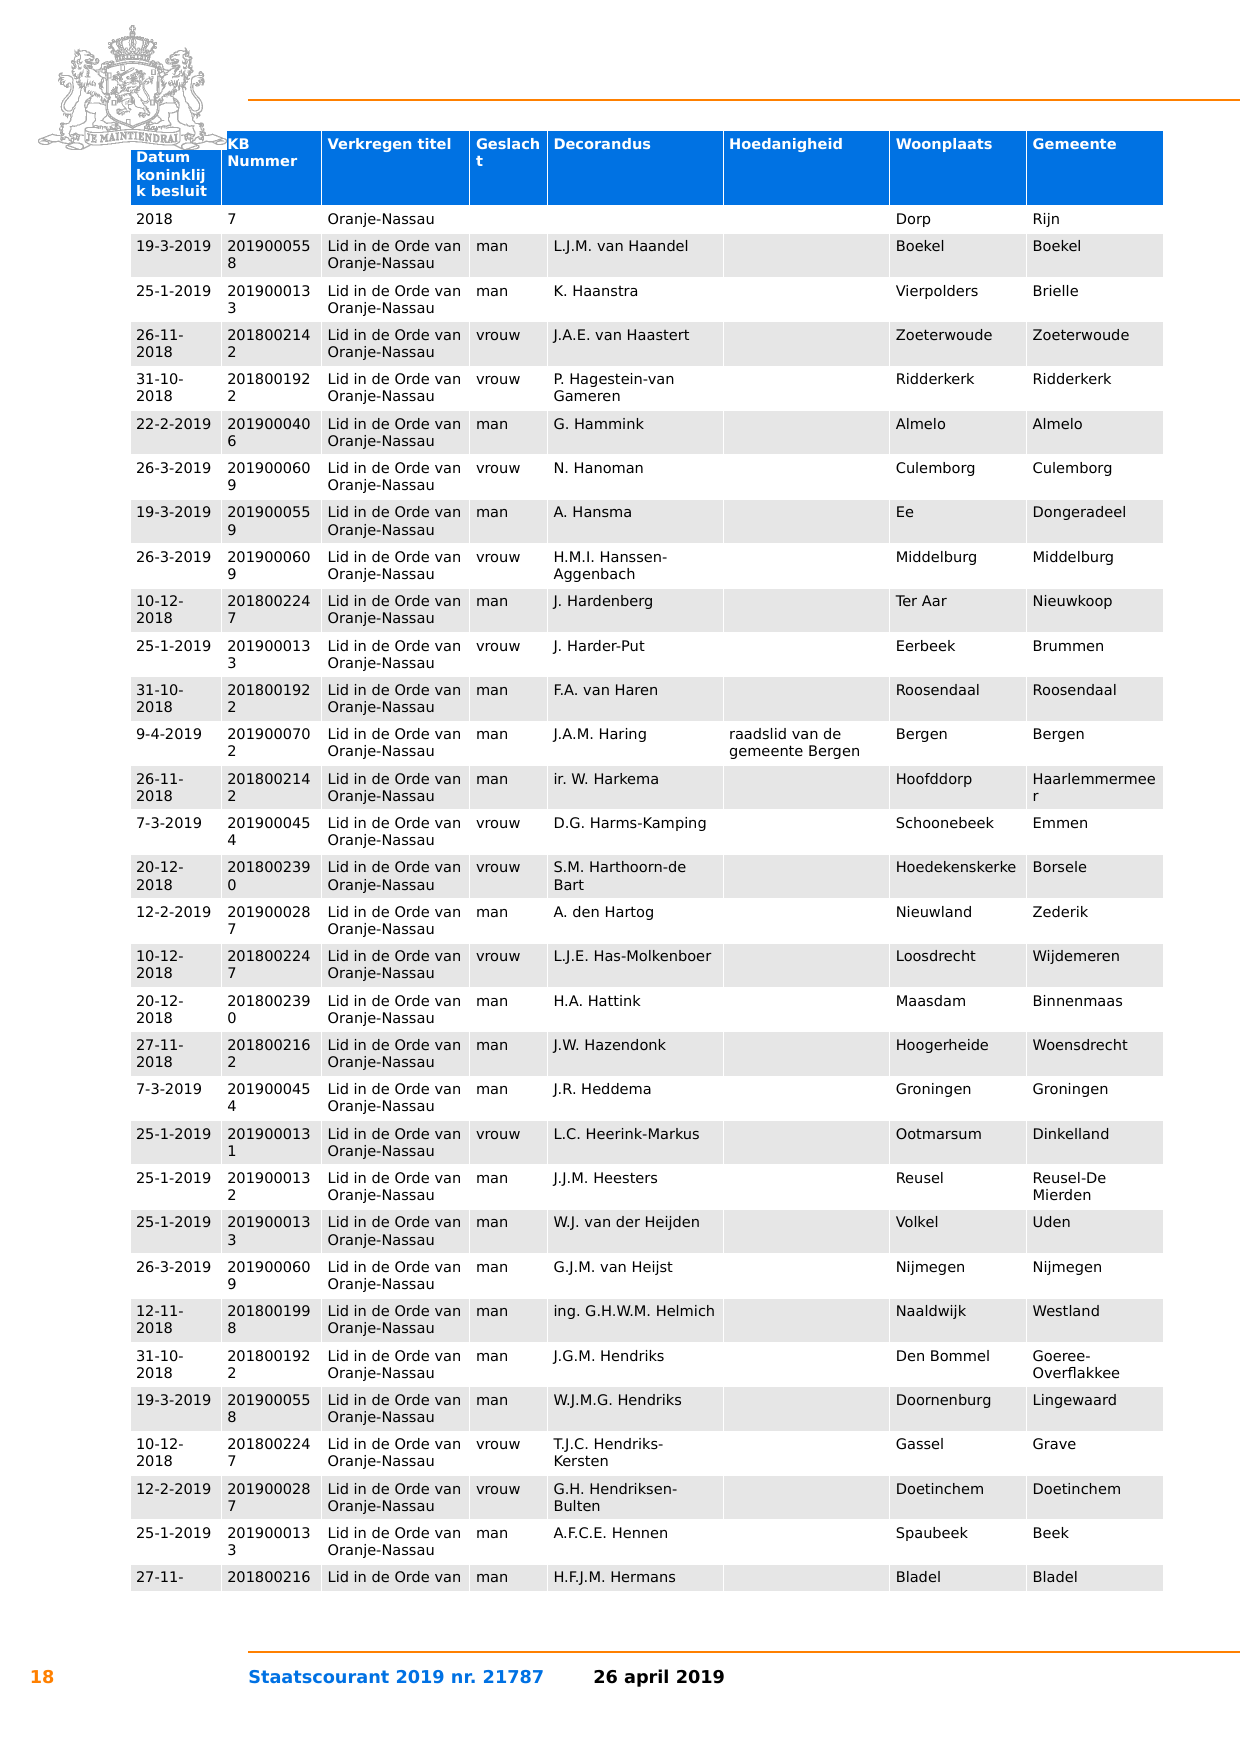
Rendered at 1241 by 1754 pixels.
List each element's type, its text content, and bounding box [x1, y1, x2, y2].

table_cell Culemborg [1027, 455, 1163, 499]
table_cell 2019000132 [222, 1165, 321, 1209]
table_cell Lid in de Orde van Oranje-Nassau [322, 1343, 469, 1386]
table_cell Nijmegen [1027, 1254, 1163, 1297]
table_cell vrouw [470, 455, 547, 499]
table_cell Lid in de Orde van Oranje-Nassau [322, 544, 469, 587]
table_cell Bladel [1027, 1565, 1163, 1591]
table_cell Lid in de Orde van Oranje-Nassau [322, 1032, 469, 1076]
table_cell Groningen [890, 1077, 1026, 1120]
table_cell 2019000558 [222, 234, 321, 277]
table_cell Lid in de Orde van Oranje-Nassau [322, 1476, 469, 1519]
table_cell vrouw [470, 1476, 547, 1519]
table_cell 27-11- [131, 1565, 221, 1591]
table_cell 2018002247 [222, 1432, 321, 1475]
table_cell Middelburg [890, 544, 1026, 587]
table_cell man [470, 234, 547, 277]
table_cell Roosendaal [890, 677, 1026, 721]
table_cell 20-12-2018 [131, 988, 221, 1031]
table_cell vrouw [470, 855, 547, 898]
table_cell 26-11-2018 [131, 322, 221, 366]
table_cell 7-3-2019 [131, 810, 221, 854]
table_cell Binnenmaas [1027, 988, 1163, 1031]
table_cell Lid in de Orde van Oranje-Nassau [322, 234, 469, 277]
table_cell Lid in de Orde van Oranje-Nassau [322, 633, 469, 676]
table_cell [548, 206, 723, 232]
table_cell raadslid van de gemeente Bergen [724, 722, 889, 765]
table_cell man [470, 677, 547, 721]
table_cell Lid in de Orde van Oranje-Nassau [322, 944, 469, 987]
table_cell 2018002247 [222, 589, 321, 632]
table_cell man [470, 278, 547, 321]
table_cell man [470, 1165, 547, 1209]
table_cell 2018001922 [222, 1343, 321, 1386]
table_cell [724, 278, 889, 321]
table_cell 2018002142 [222, 322, 321, 366]
table_cell W.J. van der Heijden [548, 1210, 723, 1253]
table_cell [724, 1520, 889, 1564]
table_cell [724, 1077, 889, 1120]
table_cell Lid in de Orde van Oranje-Nassau [322, 766, 469, 809]
table_cell Zoeterwoude [890, 322, 1026, 366]
table_cell Goeree-Overflakkee [1027, 1343, 1163, 1386]
table_cell 7-3-2019 [131, 1077, 221, 1120]
table_cell 201800216 [222, 1565, 321, 1591]
table_cell 2019000133 [222, 1520, 321, 1564]
table_cell H.M.I. Hanssen-Aggenbach [548, 544, 723, 587]
table_cell Lid in de Orde van Oranje-Nassau [322, 1210, 469, 1253]
table_cell [724, 810, 889, 854]
table_cell J.A.M. Haring [548, 722, 723, 765]
table_cell 2018001998 [222, 1299, 321, 1342]
table_cell J.G.M. Hendriks [548, 1343, 723, 1386]
table_cell Doornenburg [890, 1387, 1026, 1431]
table_cell Nijmegen [890, 1254, 1026, 1297]
table_cell Lid in de Orde van Oranje-Nassau [322, 899, 469, 942]
table_cell Hoedekenskerke [890, 855, 1026, 898]
table_cell vrouw [470, 810, 547, 854]
table_cell vrouw [470, 544, 547, 587]
table_cell 2018002162 [222, 1032, 321, 1076]
table_cell Doetinchem [890, 1476, 1026, 1519]
table_cell 31-10-2018 [131, 367, 221, 410]
table_cell N. Hanoman [548, 455, 723, 499]
table_cell 2019000454 [222, 1077, 321, 1120]
picture [38, 25, 227, 150]
table_cell 25-1-2019 [131, 1520, 221, 1564]
table_cell man [470, 1565, 547, 1591]
table_cell J.A.E. van Haastert [548, 322, 723, 366]
table_header Gemeente [1027, 131, 1163, 205]
table_cell Lingewaard [1027, 1387, 1163, 1431]
table_cell Lid in de Orde van Oranje-Nassau [322, 1520, 469, 1564]
table_cell S.M. Harthoorn-de Bart [548, 855, 723, 898]
table_cell Beek [1027, 1520, 1163, 1564]
table_cell Lid in de Orde van Oranje-Nassau [322, 1165, 469, 1209]
table_cell 31-10-2018 [131, 677, 221, 721]
table_cell Hoogerheide [890, 1032, 1026, 1076]
table_cell man [470, 1387, 547, 1431]
table_cell Bladel [890, 1565, 1026, 1591]
table_cell Doetinchem [1027, 1476, 1163, 1519]
table_cell Brielle [1027, 278, 1163, 321]
table_cell [724, 944, 889, 987]
table_cell G.J.M. van Heijst [548, 1254, 723, 1297]
table_cell [724, 1387, 889, 1431]
table_cell 26-11-2018 [131, 766, 221, 809]
table_cell Lid in de Orde van Oranje-Nassau [322, 1299, 469, 1342]
table_cell [724, 1476, 889, 1519]
table_cell 2018001922 [222, 367, 321, 410]
table_cell 27-11-2018 [131, 1032, 221, 1076]
table_cell Lid in de Orde van Oranje-Nassau [322, 589, 469, 632]
table_cell man [470, 411, 547, 454]
table_cell Maasdam [890, 988, 1026, 1031]
table_cell 10-12-2018 [131, 1432, 221, 1475]
table_cell 2019000406 [222, 411, 321, 454]
table_cell 2019000609 [222, 455, 321, 499]
table_cell Lid in de Orde van Oranje-Nassau [322, 855, 469, 898]
table_cell H.A. Hattink [548, 988, 723, 1031]
table_cell [724, 899, 889, 942]
table_cell Emmen [1027, 810, 1163, 854]
table_cell 26-3-2019 [131, 455, 221, 499]
table_cell J.J.M. Heesters [548, 1165, 723, 1209]
table_cell [724, 367, 889, 410]
table_cell Borsele [1027, 855, 1163, 898]
table_cell Groningen [1027, 1077, 1163, 1120]
table_cell Lid in de Orde van Oranje-Nassau [322, 411, 469, 454]
table_cell J. Harder-Put [548, 633, 723, 676]
table_cell L.J.M. van Haandel [548, 234, 723, 277]
table_cell Lid in de Orde van Oranje-Nassau [322, 322, 469, 366]
table_cell Uden [1027, 1210, 1163, 1253]
table_cell Lid in de Orde van Oranje-Nassau [322, 455, 469, 499]
table_cell [724, 677, 889, 721]
table_cell G.H. Hendriksen-Bulten [548, 1476, 723, 1519]
table_cell Reusel [890, 1165, 1026, 1209]
table_cell W.J.M.G. Hendriks [548, 1387, 723, 1431]
table_cell man [470, 988, 547, 1031]
table_cell Nieuwkoop [1027, 589, 1163, 632]
table_cell [724, 1565, 889, 1591]
table_cell Dorp [890, 206, 1026, 232]
table_cell [724, 1299, 889, 1342]
table_cell man [470, 1210, 547, 1253]
table_cell Westland [1027, 1299, 1163, 1342]
table_cell Den Bommel [890, 1343, 1026, 1386]
table_cell [724, 206, 889, 232]
table_cell Ootmarsum [890, 1121, 1026, 1164]
table_cell [724, 411, 889, 454]
table_cell 25-1-2019 [131, 1165, 221, 1209]
table_cell 25-1-2019 [131, 1210, 221, 1253]
table_cell ing. G.H.W.M. Helmich [548, 1299, 723, 1342]
table_cell Lid in de Orde van Oranje-Nassau [322, 1432, 469, 1475]
table_cell [724, 1343, 889, 1386]
table_cell 2019000454 [222, 810, 321, 854]
table_cell Lid in de Orde van Oranje-Nassau [322, 1121, 469, 1164]
table_cell man [470, 1254, 547, 1297]
table_cell [724, 1032, 889, 1076]
table_cell Zederik [1027, 899, 1163, 942]
table_cell Lid in de Orde van Oranje-Nassau [322, 988, 469, 1031]
table_cell 12-2-2019 [131, 899, 221, 942]
table_cell 31-10-2018 [131, 1343, 221, 1386]
table_cell Gassel [890, 1432, 1026, 1475]
table_cell L.C. Heerink-Markus [548, 1121, 723, 1164]
table_cell 12-11-2018 [131, 1299, 221, 1342]
table_cell Brummen [1027, 633, 1163, 676]
table_cell A. Hansma [548, 500, 723, 543]
table_cell Vierpolders [890, 278, 1026, 321]
table_cell Ee [890, 500, 1026, 543]
table_cell man [470, 1077, 547, 1120]
table_cell 26-3-2019 [131, 544, 221, 587]
table_cell Hoofddorp [890, 766, 1026, 809]
table_cell [724, 633, 889, 676]
table_cell 2019000559 [222, 500, 321, 543]
table_cell 25-1-2019 [131, 278, 221, 321]
table_header Datum koninklijk besluit [131, 150, 221, 205]
table_cell man [470, 722, 547, 765]
table_cell 25-1-2019 [131, 1121, 221, 1164]
table_cell 2019000287 [222, 899, 321, 942]
table_cell Bergen [890, 722, 1026, 765]
table_cell T.J.C. Hendriks-Kersten [548, 1432, 723, 1475]
table_cell 12-2-2019 [131, 1476, 221, 1519]
table_cell 20-12-2018 [131, 855, 221, 898]
table_cell Zoeterwoude [1027, 322, 1163, 366]
table_cell 19-3-2019 [131, 234, 221, 277]
table_cell 2019000558 [222, 1387, 321, 1431]
table_cell vrouw [470, 944, 547, 987]
table_header Hoedanigheid [724, 131, 889, 205]
table_cell 2019000133 [222, 633, 321, 676]
table_cell man [470, 1343, 547, 1386]
table_cell man [470, 899, 547, 942]
table_cell J.W. Hazendonk [548, 1032, 723, 1076]
table_cell Lid in de Orde van Oranje-Nassau [322, 367, 469, 410]
table_cell man [470, 500, 547, 543]
table_cell Spaubeek [890, 1520, 1026, 1564]
table_cell Grave [1027, 1432, 1163, 1475]
table_cell [724, 1165, 889, 1209]
table_cell A.F.C.E. Hennen [548, 1520, 723, 1564]
table_header Decorandus [548, 131, 723, 205]
table_cell ir. W. Harkema [548, 766, 723, 809]
table_cell Roosendaal [1027, 677, 1163, 721]
table_cell 10-12-2018 [131, 944, 221, 987]
table_cell 26-3-2019 [131, 1254, 221, 1297]
table_cell Lid in de Orde van Oranje-Nassau [322, 722, 469, 765]
table_cell Volkel [890, 1210, 1026, 1253]
table_cell 2018001922 [222, 677, 321, 721]
table_cell Middelburg [1027, 544, 1163, 587]
table_cell Oranje-Nassau [322, 206, 469, 232]
table_cell 2019000133 [222, 278, 321, 321]
table_cell J.R. Heddema [548, 1077, 723, 1120]
table_cell Boekel [1027, 234, 1163, 277]
table_cell [724, 589, 889, 632]
table_cell H.F.J.M. Hermans [548, 1565, 723, 1591]
table_cell vrouw [470, 322, 547, 366]
table_cell Lid in de Orde van Oranje-Nassau [322, 1077, 469, 1120]
table_cell [724, 234, 889, 277]
table_cell Rijn [1027, 206, 1163, 232]
table_cell Ridderkerk [1027, 367, 1163, 410]
table_cell Lid in de Orde van Oranje-Nassau [322, 677, 469, 721]
table_cell Dongeradeel [1027, 500, 1163, 543]
table_cell 9-4-2019 [131, 722, 221, 765]
table_cell [724, 1432, 889, 1475]
table_cell Nieuwland [890, 899, 1026, 942]
table_cell man [470, 1032, 547, 1076]
table_cell Schoonebeek [890, 810, 1026, 854]
table_cell Woensdrecht [1027, 1032, 1163, 1076]
table_header Woonplaats [890, 131, 1026, 205]
table_cell Dinkelland [1027, 1121, 1163, 1164]
table_header KB Nummer [222, 131, 321, 205]
table_cell Almelo [890, 411, 1026, 454]
table_cell [724, 1121, 889, 1164]
table_cell man [470, 589, 547, 632]
table_cell Bergen [1027, 722, 1163, 765]
table_cell P. Hagestein-van Gameren [548, 367, 723, 410]
table_cell [724, 544, 889, 587]
table_cell Wijdemeren [1027, 944, 1163, 987]
table_cell 2019000133 [222, 1210, 321, 1253]
table_header Verkregen titel [322, 131, 469, 205]
table_cell Haarlemmermeer [1027, 766, 1163, 809]
table_cell 22-2-2019 [131, 411, 221, 454]
table_cell Lid in de Orde van [322, 1565, 469, 1591]
table_cell L.J.E. Has-Molkenboer [548, 944, 723, 987]
table_cell 2019000609 [222, 544, 321, 587]
table_cell man [470, 1520, 547, 1564]
table_cell F.A. van Haren [548, 677, 723, 721]
table_cell Lid in de Orde van Oranje-Nassau [322, 1387, 469, 1431]
table_cell 2018002247 [222, 944, 321, 987]
table_cell Culemborg [890, 455, 1026, 499]
table_cell G. Hammink [548, 411, 723, 454]
table_cell Ter Aar [890, 589, 1026, 632]
table_cell Loosdrecht [890, 944, 1026, 987]
table_cell [724, 322, 889, 366]
table_cell 2019000702 [222, 722, 321, 765]
table_cell [724, 855, 889, 898]
table_cell 2018002390 [222, 988, 321, 1031]
table_cell [724, 500, 889, 543]
table_cell 19-3-2019 [131, 500, 221, 543]
table_cell [470, 206, 547, 232]
table_cell vrouw [470, 1121, 547, 1164]
table_cell D.G. Harms-Kamping [548, 810, 723, 854]
table_cell [724, 455, 889, 499]
table_cell [724, 766, 889, 809]
table_cell 19-3-2019 [131, 1387, 221, 1431]
table_cell 2019000287 [222, 1476, 321, 1519]
table_cell Boekel [890, 234, 1026, 277]
table_cell [724, 988, 889, 1031]
table_cell man [470, 766, 547, 809]
table_cell vrouw [470, 367, 547, 410]
table_cell Eerbeek [890, 633, 1026, 676]
table_cell Ridderkerk [890, 367, 1026, 410]
table_cell Lid in de Orde van Oranje-Nassau [322, 810, 469, 854]
table_cell 2018002390 [222, 855, 321, 898]
table_cell [724, 1210, 889, 1253]
table_cell K. Haanstra [548, 278, 723, 321]
table_cell J. Hardenberg [548, 589, 723, 632]
table_cell [724, 1254, 889, 1297]
table_cell 2019000609 [222, 1254, 321, 1297]
table_cell Lid in de Orde van Oranje-Nassau [322, 278, 469, 321]
table_header Geslacht [470, 131, 547, 205]
table_cell Naaldwijk [890, 1299, 1026, 1342]
table_cell Lid in de Orde van Oranje-Nassau [322, 1254, 469, 1297]
table_cell vrouw [470, 1432, 547, 1475]
table_cell vrouw [470, 633, 547, 676]
table_cell Lid in de Orde van Oranje-Nassau [322, 500, 469, 543]
table_cell Reusel-De Mierden [1027, 1165, 1163, 1209]
table_cell A. den Hartog [548, 899, 723, 942]
table_cell 10-12-2018 [131, 589, 221, 632]
table_cell 2018002142 [222, 766, 321, 809]
table_cell 25-1-2019 [131, 633, 221, 676]
table_cell 7 [222, 206, 321, 232]
table_cell 2018 [131, 206, 221, 232]
table_cell 2019000131 [222, 1121, 321, 1164]
table_cell Almelo [1027, 411, 1163, 454]
table_cell man [470, 1299, 547, 1342]
